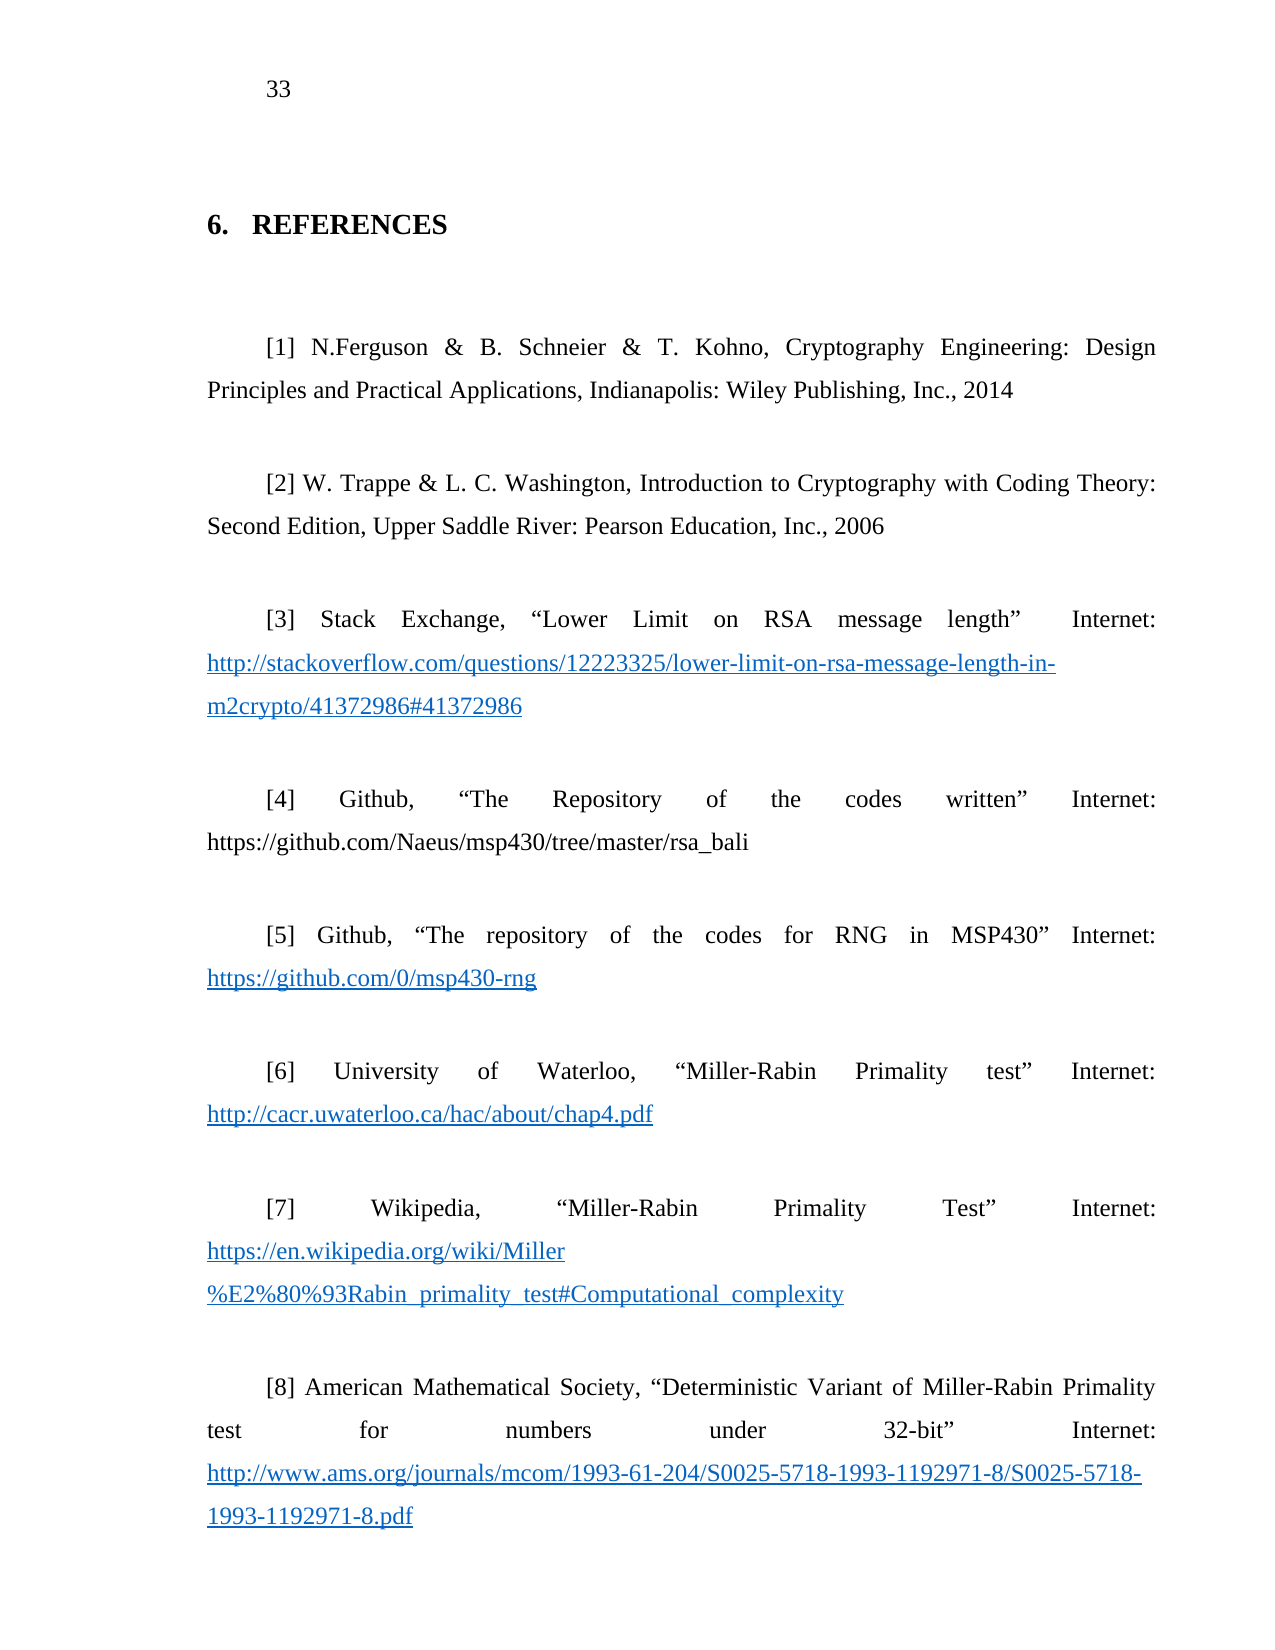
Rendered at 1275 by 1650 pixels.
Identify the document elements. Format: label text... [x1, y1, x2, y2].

text [6] University of Waterloo, “Miller-Rabin Primality test” Internet: http://cacr.uwaterloo.ca/hac/about/chap4.pdf [207, 1056, 1157, 1128]
text [7] Wikipedia, “Miller-Rabin Primality Test” Internet: https://en.wikipedia.org/wiki/Miller%E2%80%93Rabin_primality_test#Computational_complexity [207, 1193, 1157, 1308]
text [1] N.Ferguson & B. Schneier & T. Kohno, Cryptography Engineering: Design Principles and Practical Applications, Indianapolis: Wiley Publishing, Inc., 2014 [207, 332, 1157, 404]
text [3] Stack Exchange, “Lower Limit on RSA message length” Internet: http://stackoverflow.com/questions/12223325/lower-limit-on-rsa-message-length-in-m2crypto/41372986#41372986 [207, 604, 1157, 719]
subtitle REFERENCES [207, 207, 1157, 240]
text [5] Github, “The repository of the codes for RNG in MSP430” Internet: https://github.com/0/msp430-rng [207, 920, 1157, 992]
text [8] American Mathematical Society, “Deterministic Variant of Miller-Rabin Primality test for numbers under 32-bit” Internet: http://www.ams.org/journals/mcom/1993-61-204/S0025-5718-1993-1192971-8/S0025-5718-1993-1192971-8.pdf [207, 1372, 1157, 1530]
text [2] W. Trappe & L. C. Washington, Introduction to Cryptography with Coding Theory: Second Edition, Upper Saddle River: Pearson Education, Inc., 2006 [207, 468, 1157, 540]
text [4] Github, “The Repository of the codes written” Internet: https://github.com/Naeus/msp430/tree/master/rsa_bali [207, 784, 1157, 856]
